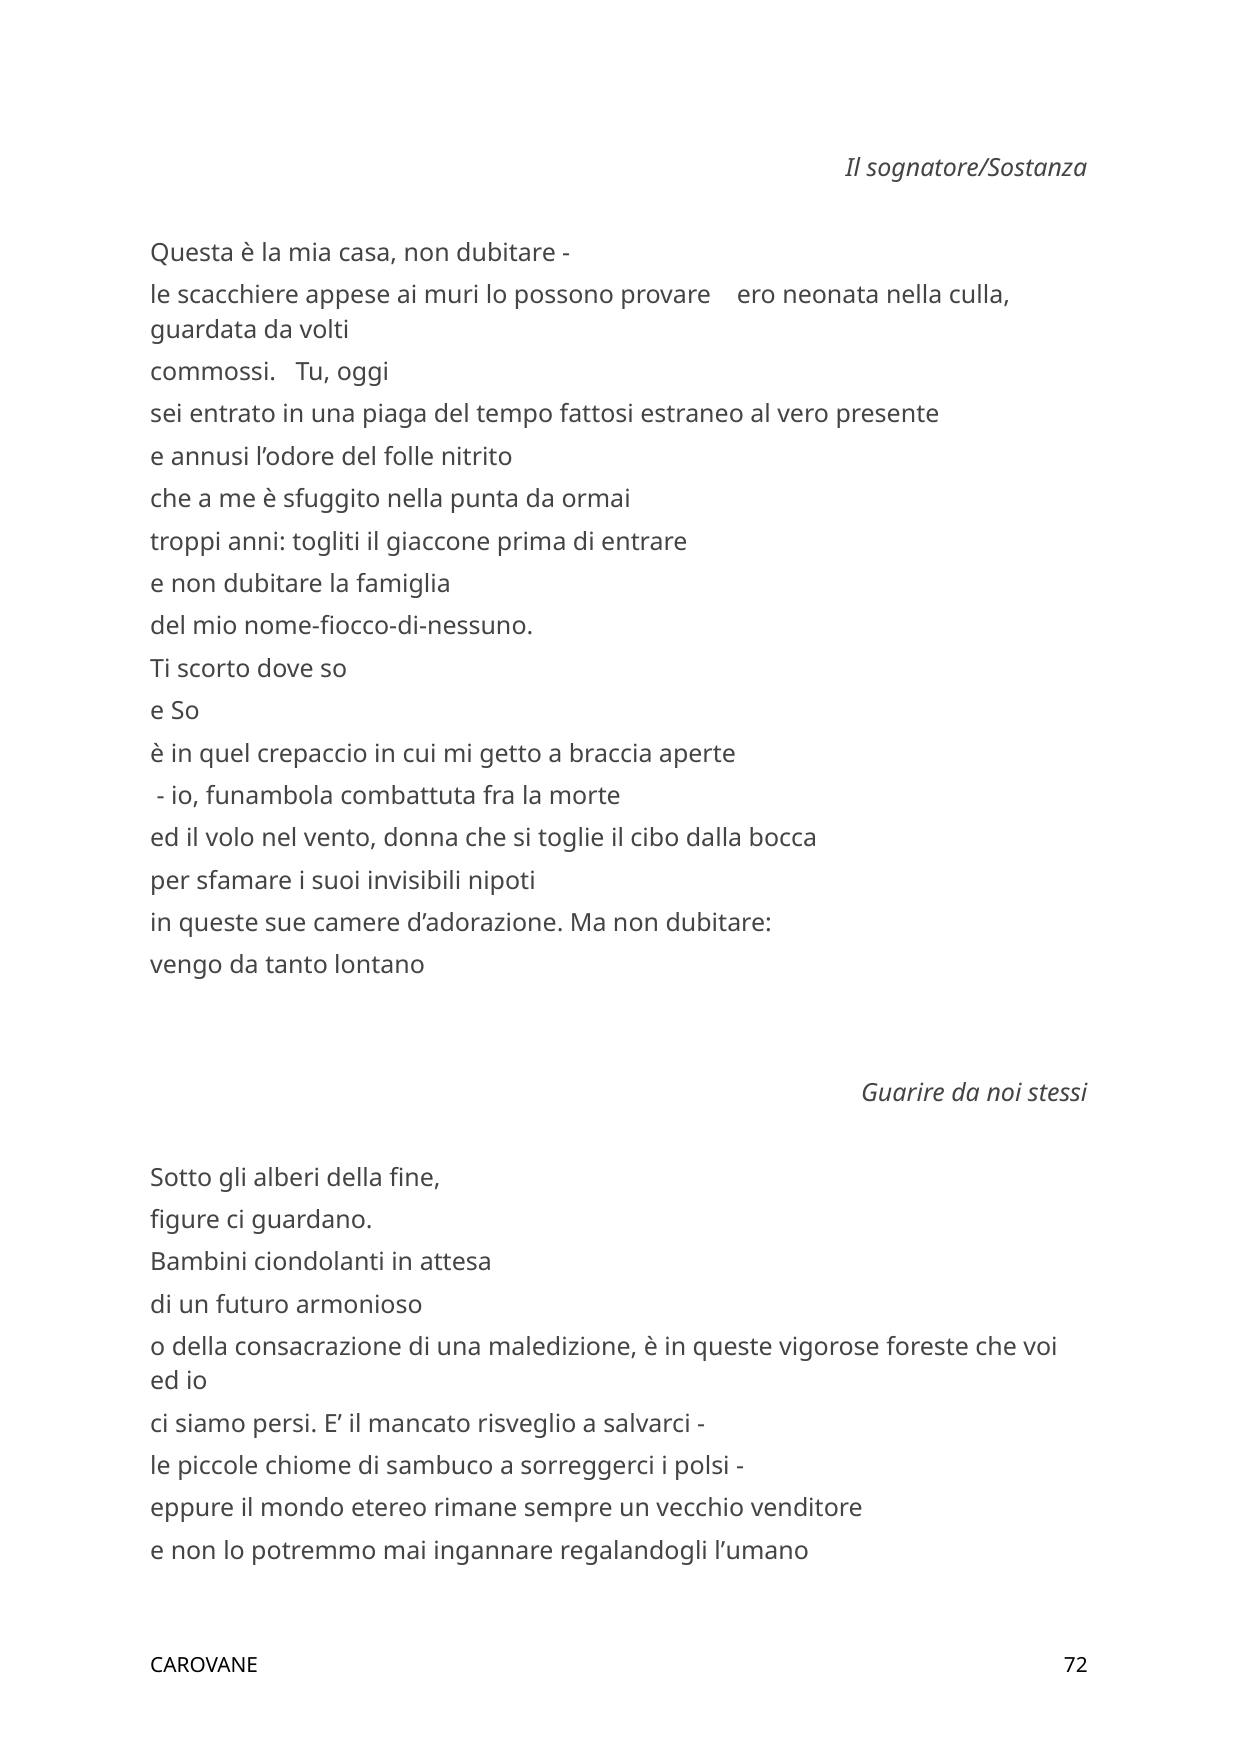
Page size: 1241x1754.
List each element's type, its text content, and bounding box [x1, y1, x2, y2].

text vengo da tanto lontano [150, 947, 1090, 981]
text del mio nome-fiocco-di-nessuno. [150, 608, 1090, 642]
text e So [150, 693, 1090, 727]
text sei entrato in una piaga del tempo fattosi estraneo al vero presente [150, 396, 1090, 430]
text - io, funambola combattuta fra la morte [150, 778, 1090, 812]
text e annusi l’odore del folle nitrito [150, 438, 1090, 472]
text e non lo potremmo mai ingannare regalandogli l’umano [150, 1532, 1090, 1566]
text troppi anni: togliti il giaccone prima di entrare [150, 523, 1090, 557]
text Questa è la mia casa, non dubitare - [150, 235, 1090, 269]
text ed il volo nel vento, donna che si toglie il cibo dalla bocca [150, 820, 1090, 854]
text commossi. Tu, oggi [150, 354, 1090, 388]
text le piccole chiome di sambuco a sorreggerci i polsi - [150, 1448, 1090, 1482]
text ci siamo persi. E’ il mancato risveglio a salvarci - [150, 1405, 1090, 1439]
text Ti scorto dove so [150, 650, 1090, 684]
text Il sognatore/Sostanza [150, 150, 1090, 184]
text Sotto gli alberi della fine, [150, 1159, 1090, 1193]
text le scacchiere appese ai muri lo possono provare ero neonata nella culla, guardata da volti [150, 277, 1090, 345]
text eppure il mondo etereo rimane sempre un vecchio venditore [150, 1490, 1090, 1524]
text per sfamare i suoi invisibili nipoti [150, 862, 1090, 896]
text Guarire da noi stessi [150, 1074, 1090, 1108]
text o della consacrazione di una maledizione, è in queste vigorose foreste che voi ed io [150, 1329, 1090, 1397]
text è in quel crepaccio in cui mi getto a braccia aperte [150, 735, 1090, 769]
text in queste sue camere d’adorazione. Ma non dubitare: [150, 905, 1090, 939]
text di un futuro armonioso [150, 1286, 1090, 1320]
text Bambini ciondolanti in attesa [150, 1244, 1090, 1278]
text che a me è sfuggito nella punta da ormai [150, 481, 1090, 515]
text e non dubitare la famiglia [150, 566, 1090, 600]
text figure ci guardano. [150, 1202, 1090, 1236]
